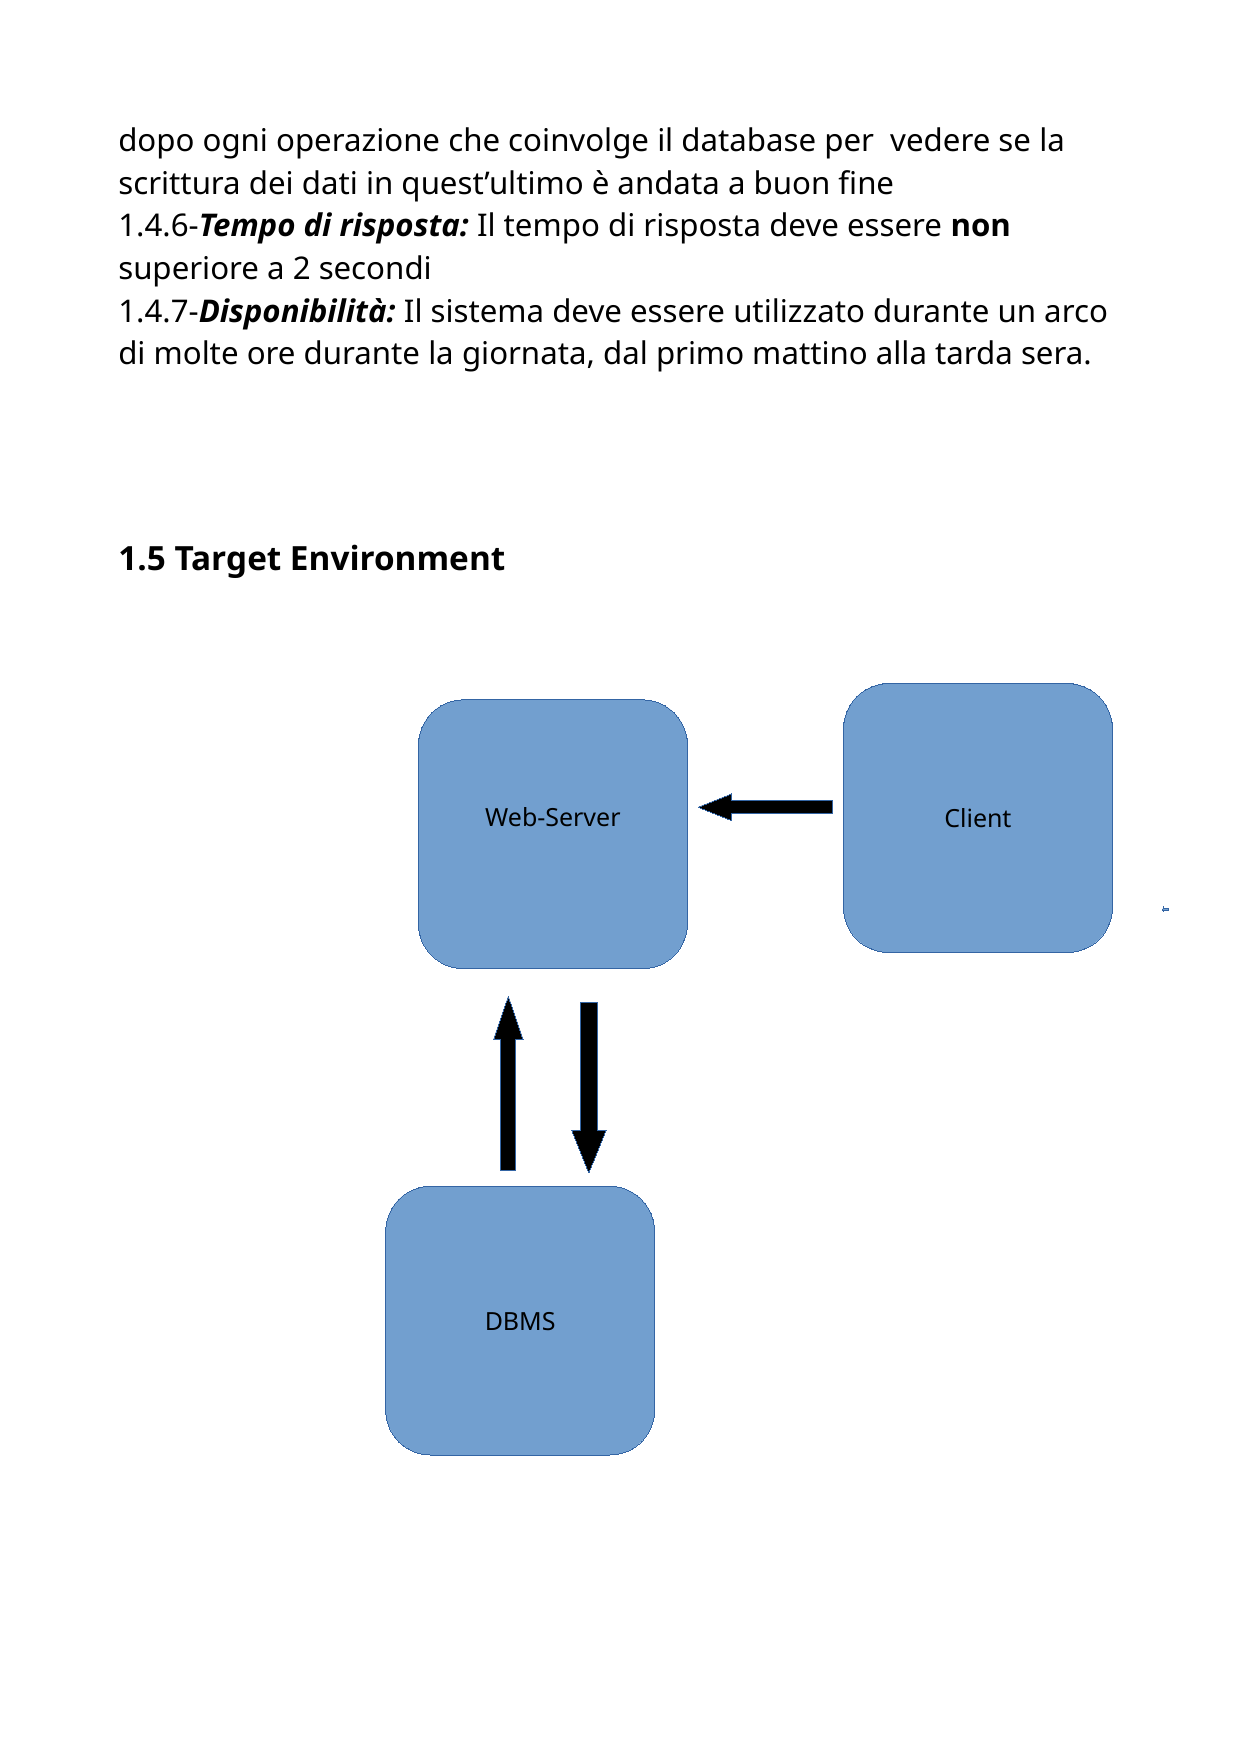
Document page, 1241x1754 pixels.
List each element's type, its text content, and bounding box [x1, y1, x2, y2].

text dopo ogni operazione che coinvolge il database per vedere se la scrittura dei dati in quest’ultimo è andata a buon fine [118, 118, 1122, 203]
text 1.4.6-Tempo di risposta: Il tempo di risposta deve essere non superiore a 2 secondi [118, 203, 1122, 288]
text 1.5 Target Environment [118, 534, 1122, 580]
text 1.4.7-Disponibilità: Il sistema deve essere utilizzato durante un arco di molte ore durante la giornata, dal primo mattino alla tarda sera. [118, 288, 1122, 374]
